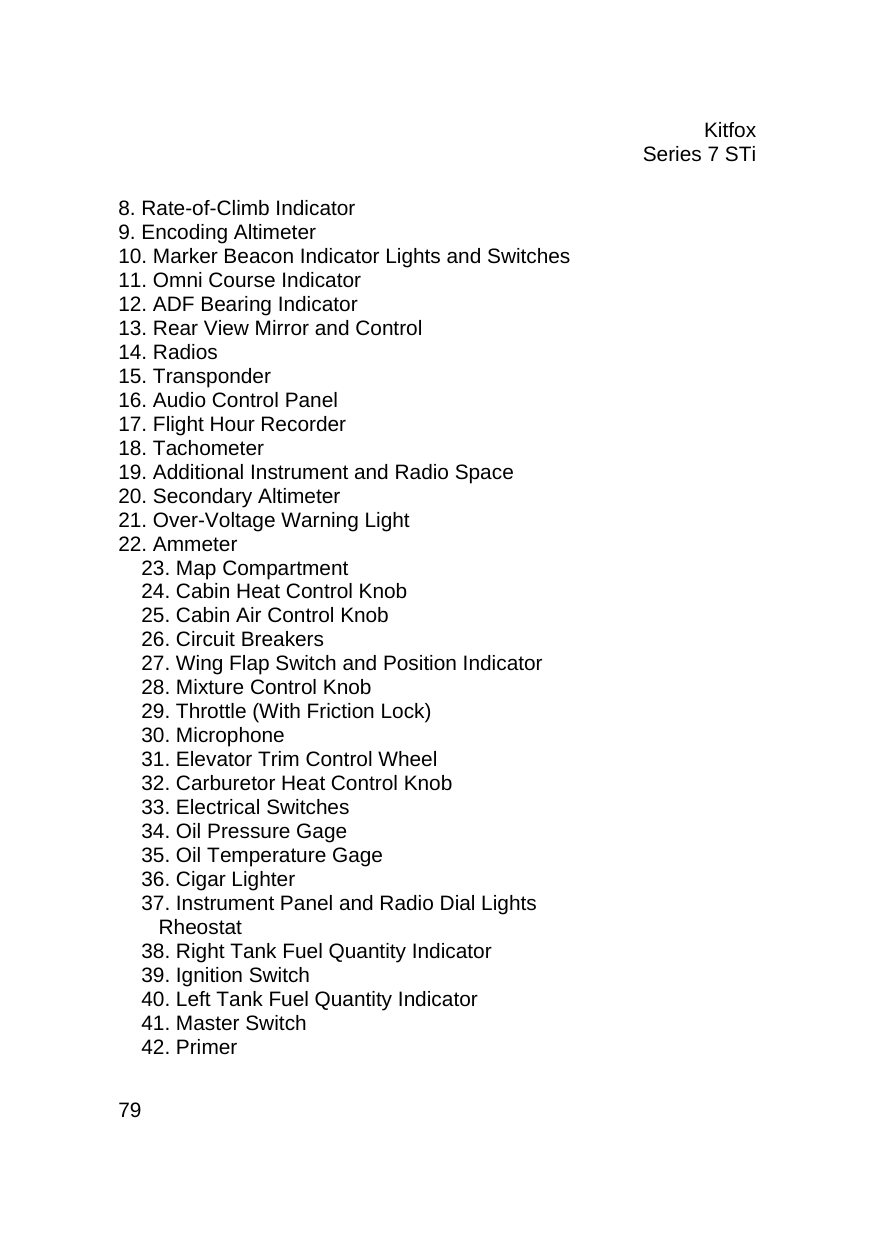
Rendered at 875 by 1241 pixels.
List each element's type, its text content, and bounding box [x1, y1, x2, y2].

text 18. Tachometer [118, 436, 756, 459]
text 11. Omni Course Indicator [118, 268, 756, 292]
text 14. Radios [118, 340, 756, 364]
text 34. Oil Pressure Gage [118, 819, 756, 843]
text 20. Secondary Altimeter [118, 483, 756, 507]
text 40. Left Tank Fuel Quantity Indicator [118, 987, 756, 1011]
text 19. Additional Instrument and Radio Space [118, 459, 756, 483]
text 21. Over-Voltage Warning Light [118, 507, 756, 531]
text 13. Rear View Mirror and Control [118, 316, 756, 340]
text 10. Marker Beacon Indicator Lights and Switches [118, 244, 756, 268]
text 31. Elevator Trim Control Wheel [118, 747, 756, 771]
text 32. Carburetor Heat Control Knob [118, 771, 756, 795]
text 23. Map Compartment [118, 555, 756, 579]
text 30. Microphone [118, 723, 756, 747]
text 38. Right Tank Fuel Quantity Indicator [118, 939, 756, 963]
text 9. Encoding Altimeter [118, 220, 756, 244]
text 16. Audio Control Panel [118, 388, 756, 412]
text 39. Ignition Switch [118, 963, 756, 987]
text 17. Flight Hour Recorder [118, 412, 756, 436]
text 12. ADF Bearing Indicator [118, 292, 756, 316]
text 25. Cabin Air Control Knob [118, 603, 756, 627]
text 24. Cabin Heat Control Knob [118, 579, 756, 603]
text 26. Circuit Breakers [118, 627, 756, 651]
text Rheostat [118, 915, 756, 939]
text 35. Oil Temperature Gage [118, 843, 756, 867]
text 33. Electrical Switches [118, 795, 756, 819]
text 41. Master Switch [118, 1011, 756, 1034]
text 22. Ammeter [118, 531, 756, 555]
text 37. Instrument Panel and Radio Dial Lights [118, 891, 756, 915]
text 36. Cigar Lighter [118, 867, 756, 891]
text 27. Wing Flap Switch and Position Indicator [118, 651, 756, 675]
text 42. Primer [118, 1034, 756, 1058]
text 15. Transponder [118, 364, 756, 388]
text 28. Mixture Control Knob [118, 675, 756, 699]
text 29. Throttle (With Friction Lock) [118, 699, 756, 723]
text 8. Rate-of-Climb Indicator [118, 196, 756, 220]
